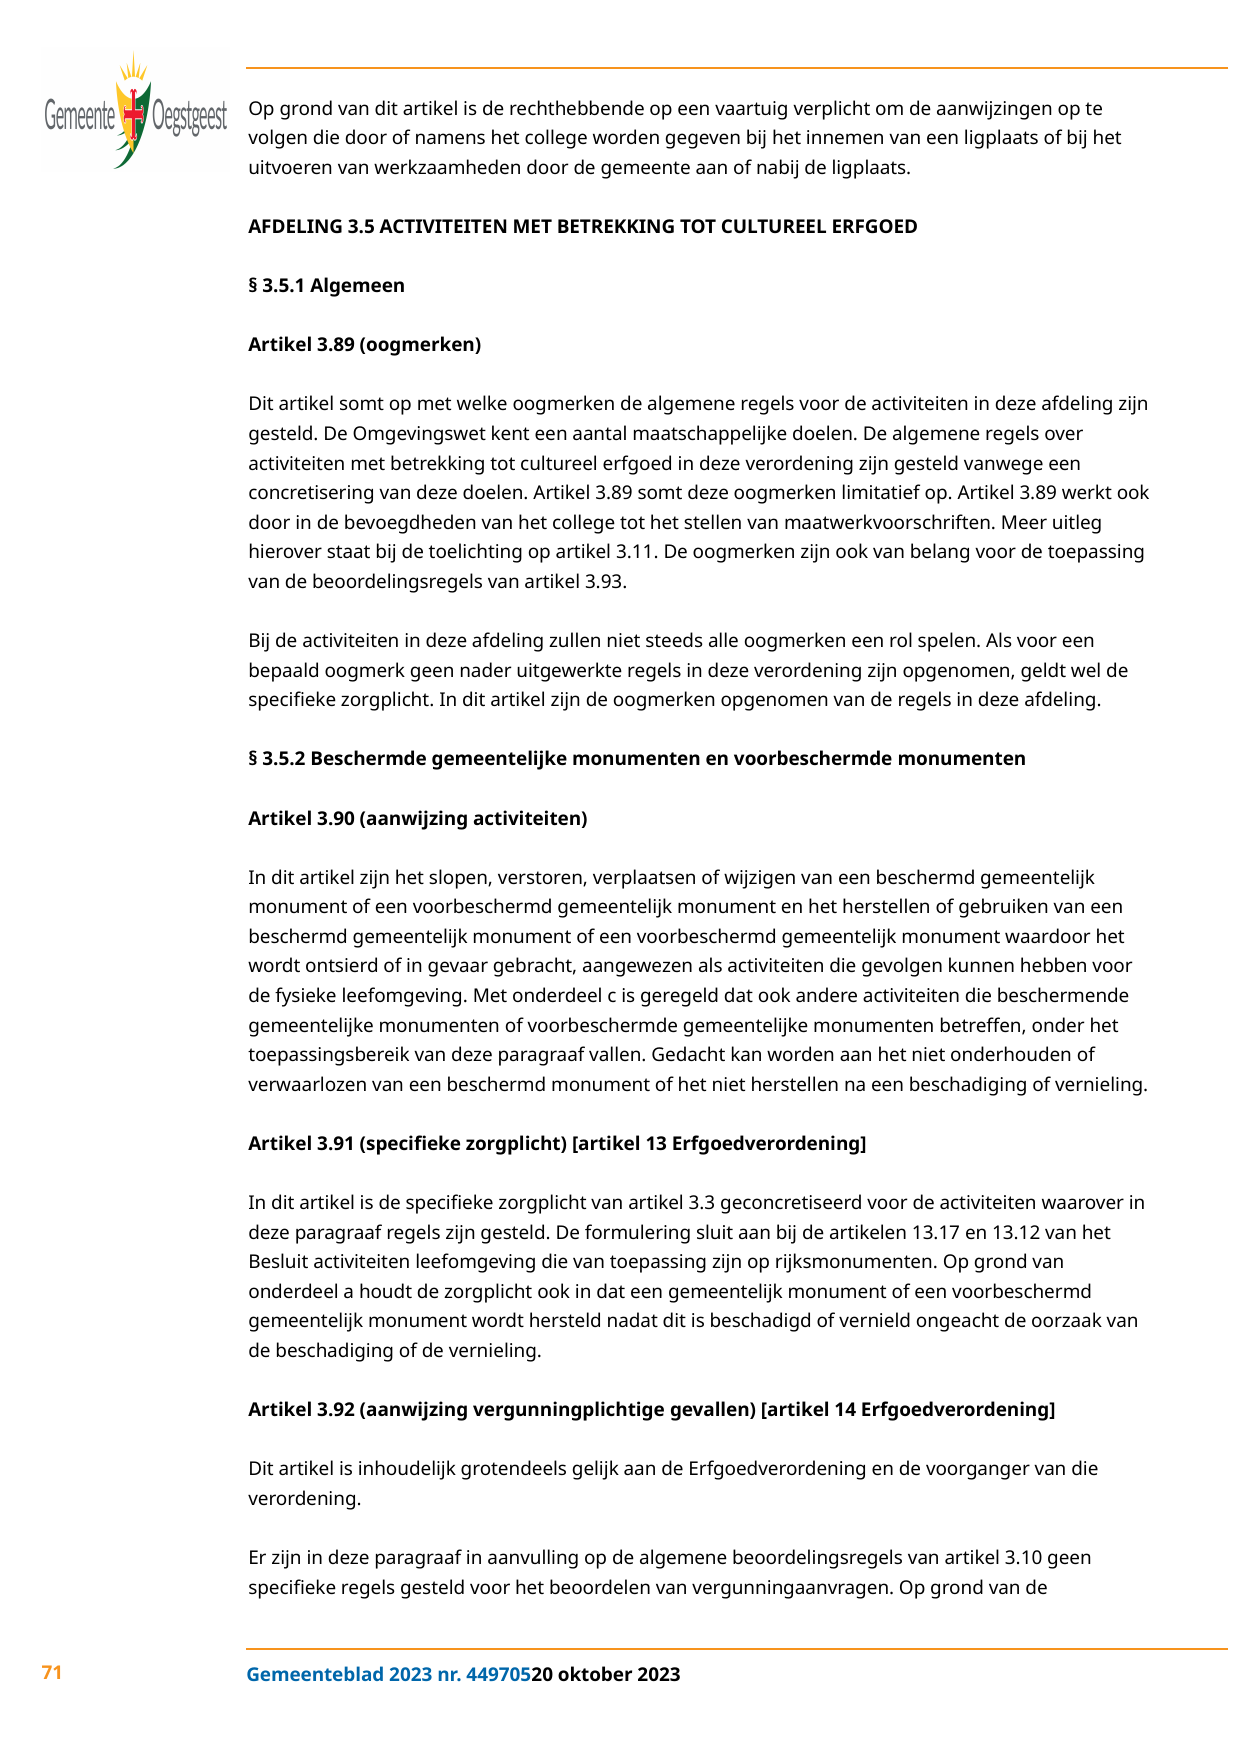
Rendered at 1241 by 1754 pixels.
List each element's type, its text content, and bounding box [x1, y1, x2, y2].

text Er zijn in deze paragraaf in aanvulling op de algemene beoordelingsregels van artikel 3.10 geen specifieke regels gesteld voor het beoordelen van vergunningaanvragen. Op grond van de [248, 1544, 1152, 1600]
text In dit artikel is de specifieke zorgplicht van artikel 3.3 geconcretiseerd voor de activiteiten waarover in deze paragraaf regels zijn gesteld. De formulering sluit aan bij de artikelen 13.17 en 13.12 van het Besluit activiteiten leefomgeving die van toepassing zijn op rijksmonumenten. Op grond van onderdeel a houdt de zorgplicht ook in dat een gemeentelijk monument of een voorbeschermd gemeentelijk monument wordt hersteld nadat dit is beschadigd of vernield ongeacht de oorzaak van de beschadiging of de vernieling. [248, 1189, 1152, 1363]
picture [41, 47, 231, 172]
text Artikel 3.92 (aanwijzing vergunningplichtige gevallen) [artikel 14 Erfgoedverordening] [248, 1396, 1152, 1422]
text Op grond van dit artikel is de rechthebbende op een vaartuig verplicht om de aanwijzingen op te volgen die door of namens het college worden gegeven bij het innemen van een ligplaats of bij het uitvoeren van werkzaamheden door de gemeente aan of nabij de ligplaats. [248, 95, 1152, 180]
text Artikel 3.89 (oogmerken) [248, 331, 1152, 357]
text In dit artikel zijn het slopen, verstoren, verplaatsen of wijzigen van een beschermd gemeentelijk monument of een voorbeschermd gemeentelijk monument en het herstellen of gebruiken van een beschermd gemeentelijk monument of een voorbeschermd gemeentelijk monument waardoor het wordt ontsierd of in gevaar gebracht, aangewezen als activiteiten die gevolgen kunnen hebben voor de fysieke leefomgeving. Met onderdeel c is geregeld dat ook andere activiteiten die beschermende gemeentelijke monumenten of voorbeschermde gemeentelijke monumenten betreffen, onder het toepassingsbereik van deze paragraaf vallen. Gedacht kan worden aan het niet onderhouden of verwaarlozen van een beschermd monument of het niet herstellen na een beschadiging of vernieling. [248, 864, 1152, 1097]
text Artikel 3.91 (specifieke zorgplicht) [artikel 13 Erfgoedverordening] [248, 1130, 1152, 1156]
text § 3.5.1 Algemeen [248, 272, 1152, 298]
text Artikel 3.90 (aanwijzing activiteiten) [248, 805, 1152, 831]
text Bij de activiteiten in deze afdeling zullen niet steeds alle oogmerken een rol spelen. Als voor een bepaald oogmerk geen nader uitgewerkte regels in deze verordening zijn opgenomen, geldt wel de specifieke zorgplicht. In dit artikel zijn de oogmerken opgenomen van de regels in deze afdeling. [248, 627, 1152, 712]
text AFDELING 3.5 ACTIVITEITEN MET BETREKKING TOT CULTUREEL ERFGOED [248, 213, 1152, 239]
text Dit artikel somt op met welke oogmerken de algemene regels voor de activiteiten in deze afdeling zijn gesteld. De Omgevingswet kent een aantal maatschappelijke doelen. De algemene regels over activiteiten met betrekking tot cultureel erfgoed in deze verordening zijn gesteld vanwege een concretisering van deze doelen. Artikel 3.89 somt deze oogmerken limitatief op. Artikel 3.89 werkt ook door in de bevoegdheden van het college tot het stellen van maatwerkvoorschriften. Meer uitleg hierover staat bij de toelichting op artikel 3.11. De oogmerken zijn ook van belang voor de toepassing van de beoordelingsregels van artikel 3.93. [248, 391, 1152, 594]
text § 3.5.2 Beschermde gemeentelijke monumenten en voorbeschermde monumenten [248, 746, 1152, 771]
text Dit artikel is inhoudelijk grotendeels gelijk aan de Erfgoedverordening en de voorganger van die verordening. [248, 1456, 1152, 1511]
